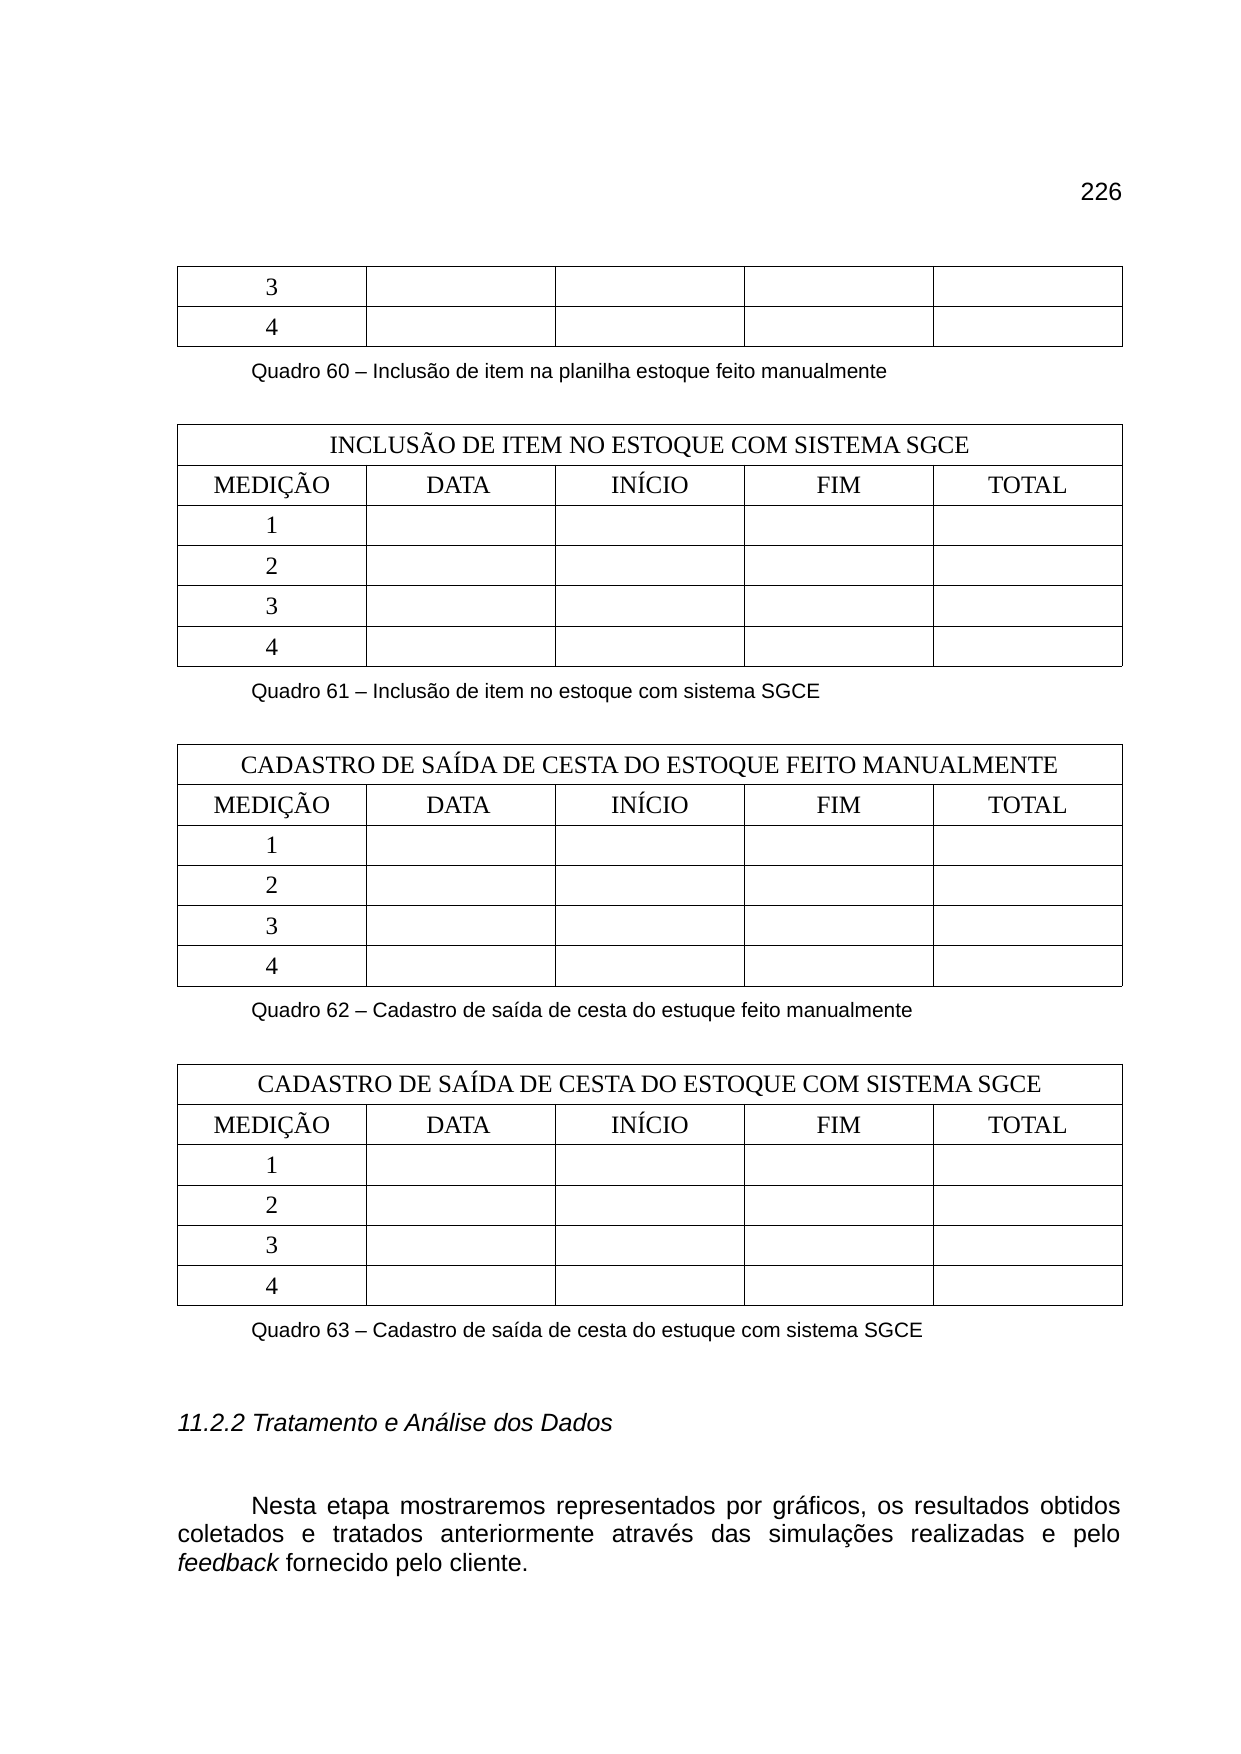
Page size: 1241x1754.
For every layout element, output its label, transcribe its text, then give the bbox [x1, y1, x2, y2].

table_cell [934, 826, 1122, 865]
table_cell [745, 946, 933, 986]
table_cell TOTAL [934, 785, 1122, 824]
table_cell DATA [367, 1105, 555, 1144]
table_cell [556, 1186, 744, 1225]
table_cell 1 [178, 1145, 366, 1184]
table_cell 4 [178, 627, 366, 666]
table_cell TOTAL [934, 1105, 1122, 1144]
table_cell [745, 866, 933, 905]
table_cell 1 [178, 826, 366, 865]
table_cell 4 [178, 307, 366, 346]
table_cell [556, 506, 744, 545]
table_cell FIM [745, 466, 933, 505]
table_cell [367, 546, 555, 585]
table_cell [556, 586, 744, 626]
table_cell [556, 1226, 744, 1265]
table_cell [367, 1266, 555, 1305]
table_cell [745, 1186, 933, 1225]
table_cell 2 [178, 866, 366, 905]
table_cell [367, 267, 555, 306]
table_cell [367, 1226, 555, 1265]
table_cell 2 [178, 546, 366, 585]
table_cell FIM [745, 1105, 933, 1144]
table_cell [367, 1145, 555, 1184]
table_cell [367, 906, 555, 945]
table_cell [745, 906, 933, 945]
table_cell [367, 627, 555, 666]
table_cell DATA [367, 785, 555, 824]
table_cell 2 [178, 1186, 366, 1225]
table_cell [745, 826, 933, 865]
text Quadro 60 – Inclusão de item na planilha estoque feito manualmente [177, 359, 1122, 383]
table_cell [934, 586, 1122, 626]
table_cell 1 [178, 506, 366, 545]
table_cell [367, 586, 555, 626]
table_cell [745, 1145, 933, 1184]
table_cell FIM [745, 785, 933, 824]
table_cell [934, 1226, 1122, 1265]
table_cell [556, 627, 744, 666]
table_cell [745, 267, 933, 306]
table_header CADASTRO DE SAÍDA DE CESTA DO ESTOQUE FEITO MANUALMENTE [178, 745, 1122, 784]
table_cell [745, 627, 933, 666]
table_cell [745, 546, 933, 585]
table_cell [556, 946, 744, 986]
table_cell 4 [178, 946, 366, 986]
table_cell [367, 506, 555, 545]
table_cell [367, 1186, 555, 1225]
table_cell [367, 826, 555, 865]
table_cell 3 [178, 267, 366, 306]
table_cell [934, 267, 1122, 306]
table_cell [934, 906, 1122, 945]
table_cell [934, 307, 1122, 346]
table_cell [745, 1266, 933, 1305]
table_cell [745, 586, 933, 626]
table_cell [556, 1145, 744, 1184]
text Quadro 62 – Cadastro de saída de cesta do estuque feito manualmente [177, 998, 1122, 1022]
table_cell [934, 866, 1122, 905]
text Nesta etapa mostraremos representados por gráficos, os resultados obtidos coletados e tratados anteriormente através das simulações realizadas e pelo feedback fornecido pelo cliente. [177, 1491, 1122, 1577]
table_cell INÍCIO [556, 466, 744, 505]
table_cell [745, 506, 933, 545]
table_cell [556, 546, 744, 585]
table_header CADASTRO DE SAÍDA DE CESTA DO ESTOQUE COM SISTEMA SGCE [178, 1065, 1122, 1104]
table_header INCLUSÃO DE ITEM NO ESTOQUE COM SISTEMA SGCE [178, 425, 1122, 464]
text Quadro 61 – Inclusão de item no estoque com sistema SGCE [177, 679, 1122, 703]
table_cell [367, 866, 555, 905]
table_cell [556, 826, 744, 865]
table_cell MEDIÇÃO [178, 785, 366, 824]
table_cell [556, 307, 744, 346]
table_cell 3 [178, 586, 366, 626]
table_cell [934, 1186, 1122, 1225]
text Quadro 63 – Cadastro de saída de cesta do estuque com sistema SGCE [177, 1318, 1122, 1342]
table_cell [745, 307, 933, 346]
table_cell TOTAL [934, 466, 1122, 505]
table_cell DATA [367, 466, 555, 505]
table_cell 3 [178, 906, 366, 945]
table_cell [934, 627, 1122, 666]
table_cell [934, 946, 1122, 986]
table_cell [934, 1266, 1122, 1305]
table_cell [934, 506, 1122, 545]
table_cell [556, 866, 744, 905]
table_cell MEDIÇÃO [178, 1105, 366, 1144]
table_cell [556, 1266, 744, 1305]
table_cell [367, 307, 555, 346]
table_cell [556, 267, 744, 306]
table_cell [745, 1226, 933, 1265]
table_cell INÍCIO [556, 785, 744, 824]
subtitle 11.2.2 Tratamento e Análise dos Dados [177, 1408, 1122, 1437]
table_cell [934, 1145, 1122, 1184]
table_cell INÍCIO [556, 1105, 744, 1144]
table_cell [367, 946, 555, 986]
table_cell [934, 546, 1122, 585]
table_cell 4 [178, 1266, 366, 1305]
table_cell MEDIÇÃO [178, 466, 366, 505]
table_cell [556, 906, 744, 945]
table_cell 3 [178, 1226, 366, 1265]
